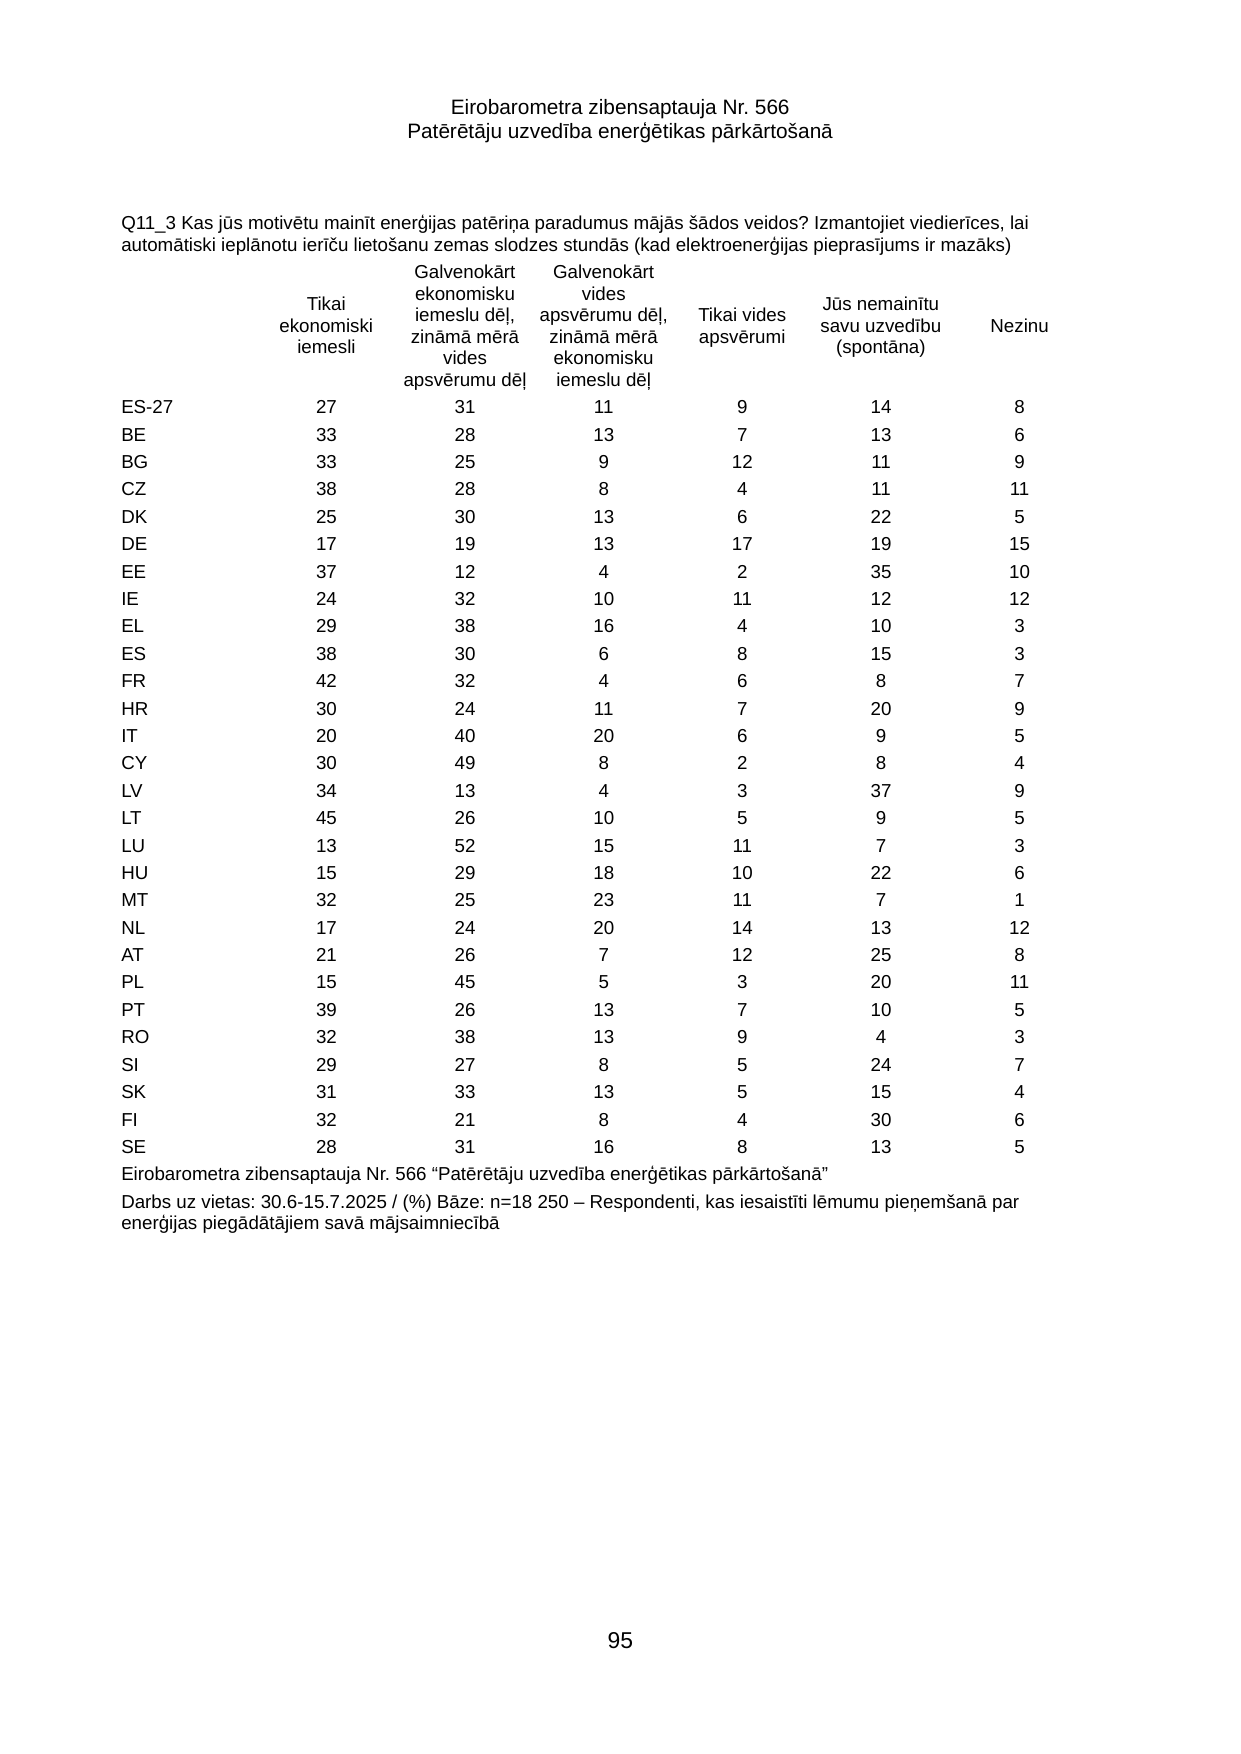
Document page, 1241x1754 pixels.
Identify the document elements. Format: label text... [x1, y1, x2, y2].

table_cell 45 [257, 804, 395, 831]
table_cell 4 [950, 1078, 1089, 1105]
table_cell 9 [950, 695, 1089, 722]
table_cell 11 [950, 969, 1089, 996]
table_cell 30 [811, 1105, 950, 1133]
table_cell 22 [811, 503, 950, 530]
table_cell 3 [950, 1023, 1089, 1051]
table_cell 12 [950, 585, 1089, 612]
table_cell SE [118, 1133, 257, 1160]
table_cell 15 [257, 859, 395, 886]
table_cell 9 [673, 1023, 811, 1051]
table_cell 12 [673, 941, 811, 968]
table_cell 13 [395, 777, 534, 804]
table_cell 33 [257, 421, 395, 448]
table_cell 13 [811, 914, 950, 941]
table_cell 12 [950, 914, 1089, 941]
table_cell 30 [257, 749, 395, 777]
table_cell 19 [811, 530, 950, 557]
table_cell 8 [811, 667, 950, 694]
table_cell 10 [950, 558, 1089, 585]
table_cell 27 [395, 1051, 534, 1078]
table_cell 26 [395, 804, 534, 831]
table_cell 14 [673, 914, 811, 941]
table_cell 3 [673, 777, 811, 804]
table_cell 13 [534, 1023, 673, 1051]
table_cell 13 [534, 996, 673, 1023]
table_cell 3 [950, 612, 1089, 640]
table_cell 27 [257, 393, 395, 421]
table_cell CZ [118, 475, 257, 503]
table_cell 29 [395, 859, 534, 886]
table_cell 5 [950, 804, 1089, 831]
table_cell 31 [395, 1133, 534, 1160]
table_cell 34 [257, 777, 395, 804]
table_cell 5 [673, 1051, 811, 1078]
table_cell 32 [395, 667, 534, 694]
table_cell 35 [811, 558, 950, 585]
table_cell 29 [257, 612, 395, 640]
table_cell 8 [950, 941, 1089, 968]
table_cell 3 [950, 831, 1089, 859]
table_cell 4 [534, 667, 673, 694]
table_cell 20 [534, 914, 673, 941]
table_cell 5 [534, 969, 673, 996]
table_cell 8 [673, 1133, 811, 1160]
table_cell 16 [534, 612, 673, 640]
table_cell 52 [395, 831, 534, 859]
table_cell RO [118, 1023, 257, 1051]
table_cell 7 [811, 886, 950, 914]
table_cell 10 [534, 804, 673, 831]
table_cell 4 [534, 777, 673, 804]
table_cell 2 [673, 558, 811, 585]
table_cell 11 [811, 448, 950, 475]
table_cell 42 [257, 667, 395, 694]
table_cell 6 [534, 640, 673, 667]
table_cell DE [118, 530, 257, 557]
table_cell 38 [395, 612, 534, 640]
table_cell 12 [673, 448, 811, 475]
table_cell LT [118, 804, 257, 831]
table_cell HR [118, 695, 257, 722]
table_cell 10 [673, 859, 811, 886]
table_cell 13 [811, 421, 950, 448]
table_cell 17 [257, 530, 395, 557]
table_cell 20 [811, 695, 950, 722]
table_cell 13 [534, 1078, 673, 1105]
table_cell 38 [257, 475, 395, 503]
table_cell 13 [534, 421, 673, 448]
table_cell 11 [950, 475, 1089, 503]
table_cell 6 [950, 859, 1089, 886]
table_cell 24 [257, 585, 395, 612]
table_cell Jūs nemainītu savu uzvedību (spontāna) [811, 258, 950, 393]
table_cell 11 [534, 695, 673, 722]
table_cell 7 [673, 421, 811, 448]
table_cell 21 [257, 941, 395, 968]
table_cell 5 [673, 804, 811, 831]
table_cell 4 [534, 558, 673, 585]
table_cell IT [118, 722, 257, 749]
table_cell 5 [950, 722, 1089, 749]
table_cell 8 [534, 475, 673, 503]
table_cell LV [118, 777, 257, 804]
table_cell 4 [811, 1023, 950, 1051]
table_cell Galvenokārt vides apsvērumu dēļ, zināmā mērā ekonomisku iemeslu dēļ [534, 258, 673, 393]
table_cell AT [118, 941, 257, 968]
table_cell 15 [811, 1078, 950, 1105]
table_header Q11_3 Kas jūs motivētu mainīt enerģijas patēriņa paradumus mājās šādos veidos? Izmantojiet viedierīces, lai automātiski ieplānotu ierīču lietošanu zemas slodzes stundās (kad elektroenerģijas pieprasījums ir mazāks) [118, 209, 1089, 258]
table_cell 37 [257, 558, 395, 585]
table_cell Darbs uz vietas: 30.6-15.7.2025 / (%) Bāze: n=18 250 – Respondenti, kas iesaistīti lēmumu pieņemšanā par enerģijas piegādātājiem savā mājsaimniecībā [118, 1188, 1089, 1237]
table_cell 5 [950, 503, 1089, 530]
table_cell 9 [811, 804, 950, 831]
table_cell 26 [395, 941, 534, 968]
table_cell 7 [950, 667, 1089, 694]
table_cell PL [118, 969, 257, 996]
table_cell 26 [395, 996, 534, 1023]
table_cell 20 [534, 722, 673, 749]
table_cell 11 [673, 831, 811, 859]
table_cell 38 [257, 640, 395, 667]
table_cell 8 [673, 640, 811, 667]
table_cell 12 [395, 558, 534, 585]
table_cell SI [118, 1051, 257, 1078]
table_cell 25 [395, 448, 534, 475]
table_cell 29 [257, 1051, 395, 1078]
table_cell ES [118, 640, 257, 667]
table_cell 11 [673, 585, 811, 612]
table_cell EE [118, 558, 257, 585]
table_cell 24 [811, 1051, 950, 1078]
table_cell 2 [673, 749, 811, 777]
table_cell 32 [257, 1023, 395, 1051]
table_cell 10 [811, 996, 950, 1023]
table_cell 8 [534, 1051, 673, 1078]
table_cell BG [118, 448, 257, 475]
table_cell 8 [534, 1105, 673, 1133]
table_cell 7 [673, 695, 811, 722]
table_cell 7 [811, 831, 950, 859]
table_cell 33 [395, 1078, 534, 1105]
table_cell 7 [534, 941, 673, 968]
table_cell PT [118, 996, 257, 1023]
table_cell Tikai vides apsvērumi [673, 258, 811, 393]
table_cell 6 [950, 421, 1089, 448]
table_cell EL [118, 612, 257, 640]
table_cell 30 [257, 695, 395, 722]
table_cell 8 [811, 749, 950, 777]
table_cell 9 [534, 448, 673, 475]
table_cell IE [118, 585, 257, 612]
table_cell Galvenokārt ekonomisku iemeslu dēļ, zināmā mērā vides apsvērumu dēļ [395, 258, 534, 393]
table_cell 15 [257, 969, 395, 996]
table_cell 16 [534, 1133, 673, 1160]
table_cell MT [118, 886, 257, 914]
table_cell 11 [534, 393, 673, 421]
table_cell 31 [395, 393, 534, 421]
table_cell 25 [257, 503, 395, 530]
table_cell 12 [811, 585, 950, 612]
table_cell 3 [950, 640, 1089, 667]
table_cell [118, 258, 257, 393]
table_cell 4 [673, 475, 811, 503]
table_cell 15 [950, 530, 1089, 557]
table_cell 13 [257, 831, 395, 859]
table_cell 11 [811, 475, 950, 503]
table_cell 8 [534, 749, 673, 777]
table_cell 30 [395, 640, 534, 667]
table_cell 20 [257, 722, 395, 749]
table_cell 4 [673, 1105, 811, 1133]
table_cell 24 [395, 914, 534, 941]
table_cell 6 [673, 667, 811, 694]
table_cell NL [118, 914, 257, 941]
table_cell Eirobarometra zibensaptauja Nr. 566 “Patērētāju uzvedība enerģētikas pārkārtošanā” [118, 1160, 1089, 1188]
table_cell Nezinu [950, 258, 1089, 393]
table_cell 14 [811, 393, 950, 421]
table_cell 9 [950, 448, 1089, 475]
table_cell SK [118, 1078, 257, 1105]
table_cell 33 [257, 448, 395, 475]
table_cell 8 [950, 393, 1089, 421]
table_cell 38 [395, 1023, 534, 1051]
table_cell ES-27 [118, 393, 257, 421]
table_cell FR [118, 667, 257, 694]
table_cell 7 [950, 1051, 1089, 1078]
table_cell 24 [395, 695, 534, 722]
table_cell 21 [395, 1105, 534, 1133]
table_cell 32 [395, 585, 534, 612]
table_cell 40 [395, 722, 534, 749]
table_cell 13 [534, 503, 673, 530]
table_cell 11 [673, 886, 811, 914]
table_cell 18 [534, 859, 673, 886]
table_cell 4 [673, 612, 811, 640]
table_cell 6 [673, 503, 811, 530]
table_cell 28 [257, 1133, 395, 1160]
table_cell 9 [950, 777, 1089, 804]
table_cell 7 [673, 996, 811, 1023]
table_cell 3 [673, 969, 811, 996]
table_cell CY [118, 749, 257, 777]
table_cell 13 [534, 530, 673, 557]
table_cell 1 [950, 886, 1089, 914]
table_cell 22 [811, 859, 950, 886]
table_cell 23 [534, 886, 673, 914]
table_cell 20 [811, 969, 950, 996]
table_cell 37 [811, 777, 950, 804]
table_cell 15 [811, 640, 950, 667]
table_cell 28 [395, 475, 534, 503]
table_cell LU [118, 831, 257, 859]
table_cell 17 [257, 914, 395, 941]
table_cell 10 [534, 585, 673, 612]
table_cell 5 [950, 996, 1089, 1023]
table_cell 32 [257, 1105, 395, 1133]
table_cell HU [118, 859, 257, 886]
table_cell 45 [395, 969, 534, 996]
table_cell 5 [673, 1078, 811, 1105]
table_cell 5 [950, 1133, 1089, 1160]
table_cell 15 [534, 831, 673, 859]
table_cell DK [118, 503, 257, 530]
table_cell 10 [811, 612, 950, 640]
table_cell 32 [257, 886, 395, 914]
table_cell 49 [395, 749, 534, 777]
table_cell 39 [257, 996, 395, 1023]
table_cell 6 [673, 722, 811, 749]
table_cell BE [118, 421, 257, 448]
table_cell 25 [811, 941, 950, 968]
table_cell 6 [950, 1105, 1089, 1133]
table_cell FI [118, 1105, 257, 1133]
table_cell 17 [673, 530, 811, 557]
table_cell 31 [257, 1078, 395, 1105]
table_cell 30 [395, 503, 534, 530]
table_cell 13 [811, 1133, 950, 1160]
table_cell 9 [673, 393, 811, 421]
table_cell 28 [395, 421, 534, 448]
table_cell 9 [811, 722, 950, 749]
table_cell Tikai ekonomiski iemesli [257, 258, 395, 393]
table_cell 25 [395, 886, 534, 914]
table_cell 19 [395, 530, 534, 557]
table_cell 4 [950, 749, 1089, 777]
